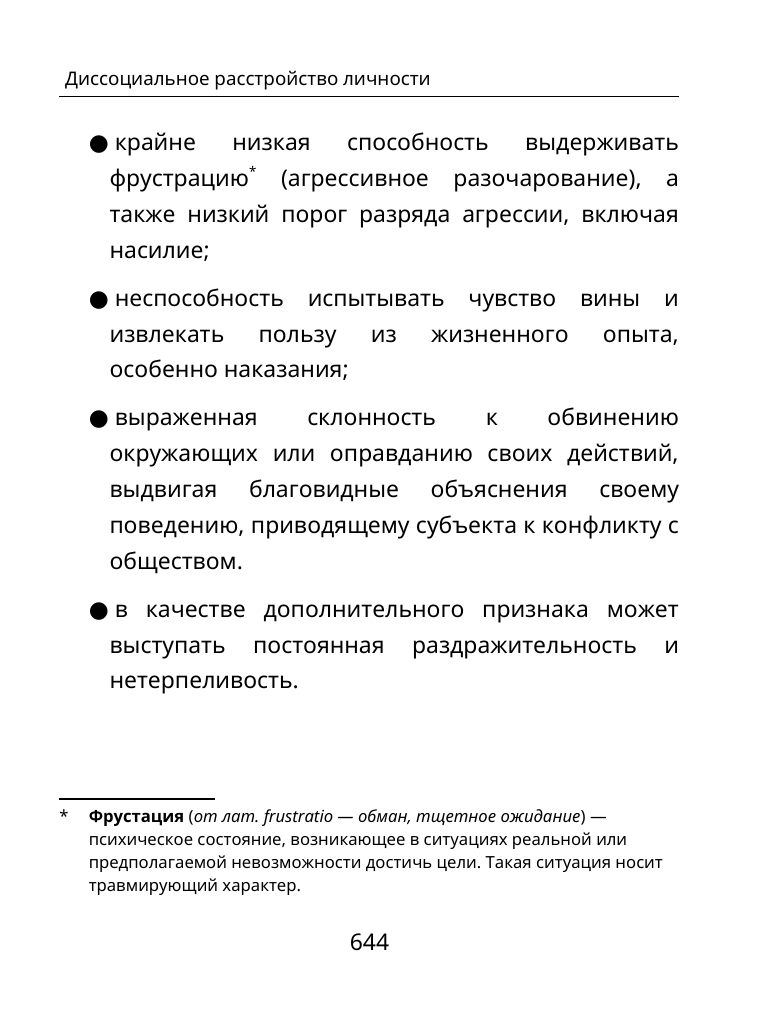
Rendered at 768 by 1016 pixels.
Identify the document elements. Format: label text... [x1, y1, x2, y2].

list крайне низкая способность выдерживать фрустрацию (агрессивное разочарование), а также низкий порог разряда агрессии, включая насилие; [88, 126, 679, 265]
list неспособность испытывать чувство вины и извлекать пользу из жизненного опыта, особенно наказания; [88, 282, 679, 385]
list выраженная склонность к обвинению окружающих или оправданию своих действий, выдвигая благовидные объяснения своему поведению, приводящему субъекта к конфликту с обществом. [88, 401, 679, 576]
list Фрустация (от лат. frustratio — обман, тщетное ожидание) — психическое состояние, возникающее в ситуациях реальной или предполагаемой невозможности достичь цели. Такая ситуация носит травмирующий характер. [59, 805, 679, 896]
list в качестве дополнительного признака может выступать постоянная раздражительность и нетерпеливость. [88, 593, 679, 696]
